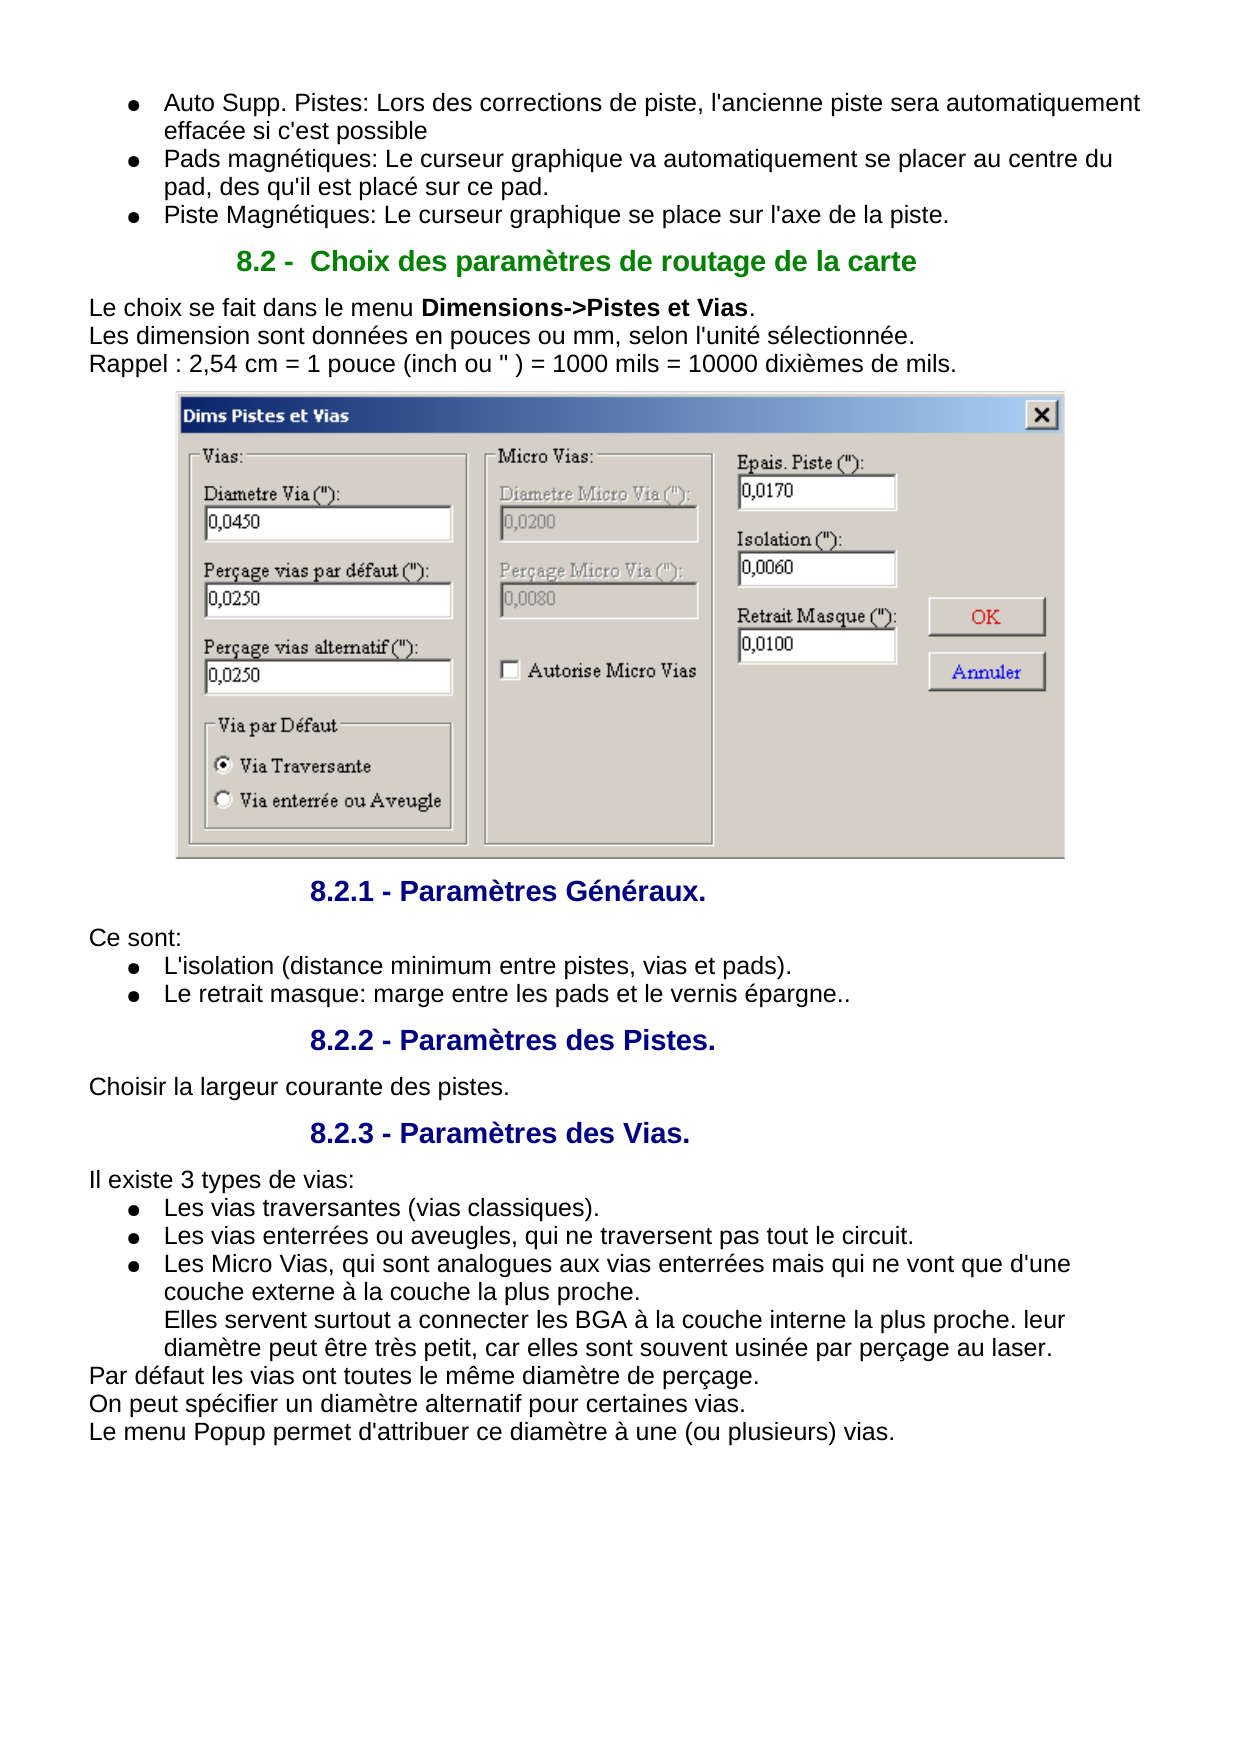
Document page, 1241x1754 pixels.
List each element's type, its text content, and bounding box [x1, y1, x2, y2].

subtitle Paramètres des Vias. [236, 1117, 1152, 1150]
text Rappel : 2,54 cm = 1 pouce (inch ou " ) = 1000 mils = 10000 dixièmes de mils. [88, 350, 1152, 378]
text Le menu Popup permet d'attribuer ce diamètre à une (ou plusieurs) vias. [88, 1418, 1152, 1446]
subtitle Choix des paramètres de routage de la carte [162, 245, 1152, 277]
list Les vias enterrées ou aveugles, qui ne traversent pas tout le circuit. [126, 1222, 1152, 1250]
text Choisir la largeur courante des pistes. [88, 1073, 1152, 1101]
list Les vias traversantes (vias classiques). [126, 1194, 1152, 1222]
subtitle Paramètres des Pistes. [236, 1024, 1152, 1057]
list Piste Magnétiques: Le curseur graphique se place sur l'axe de la piste. [126, 201, 1152, 229]
text On peut spécifier un diamètre alternatif pour certaines vias. [88, 1390, 1152, 1418]
text Il existe 3 types de vias: [88, 1166, 1152, 1194]
text Le choix se fait dans le menu Dimensions->Pistes et Vias. [88, 294, 1152, 322]
picture [175, 391, 1065, 859]
list L'isolation (distance minimum entre pistes, vias et pads). [126, 952, 1152, 980]
list Auto Supp. Pistes: Lors des corrections de piste, l'ancienne piste sera automatiquement effacée si c'est possible [126, 88, 1152, 144]
list Le retrait masque: marge entre les pads et le vernis épargne.. [126, 980, 1152, 1008]
text Par défaut les vias ont toutes le même diamètre de perçage. [88, 1362, 1152, 1390]
text Les dimension sont données en pouces ou mm, selon l'unité sélectionnée. [88, 322, 1152, 350]
list Pads magnétiques: Le curseur graphique va automatiquement se placer au centre du pad, des qu'il est placé sur ce pad. [126, 144, 1152, 201]
subtitle Paramètres Généraux. [236, 875, 1152, 908]
list Les Micro Vias, qui sont analogues aux vias enterrées mais qui ne vont que d'une couche externe à la couche la plus proche. Elles servent surtout a connecter les BGA à la couche interne la plus proche. leur diamètre peut être très petit, car elles sont souvent usinée par perçage au laser. [126, 1250, 1152, 1362]
text Ce sont: [88, 924, 1152, 952]
